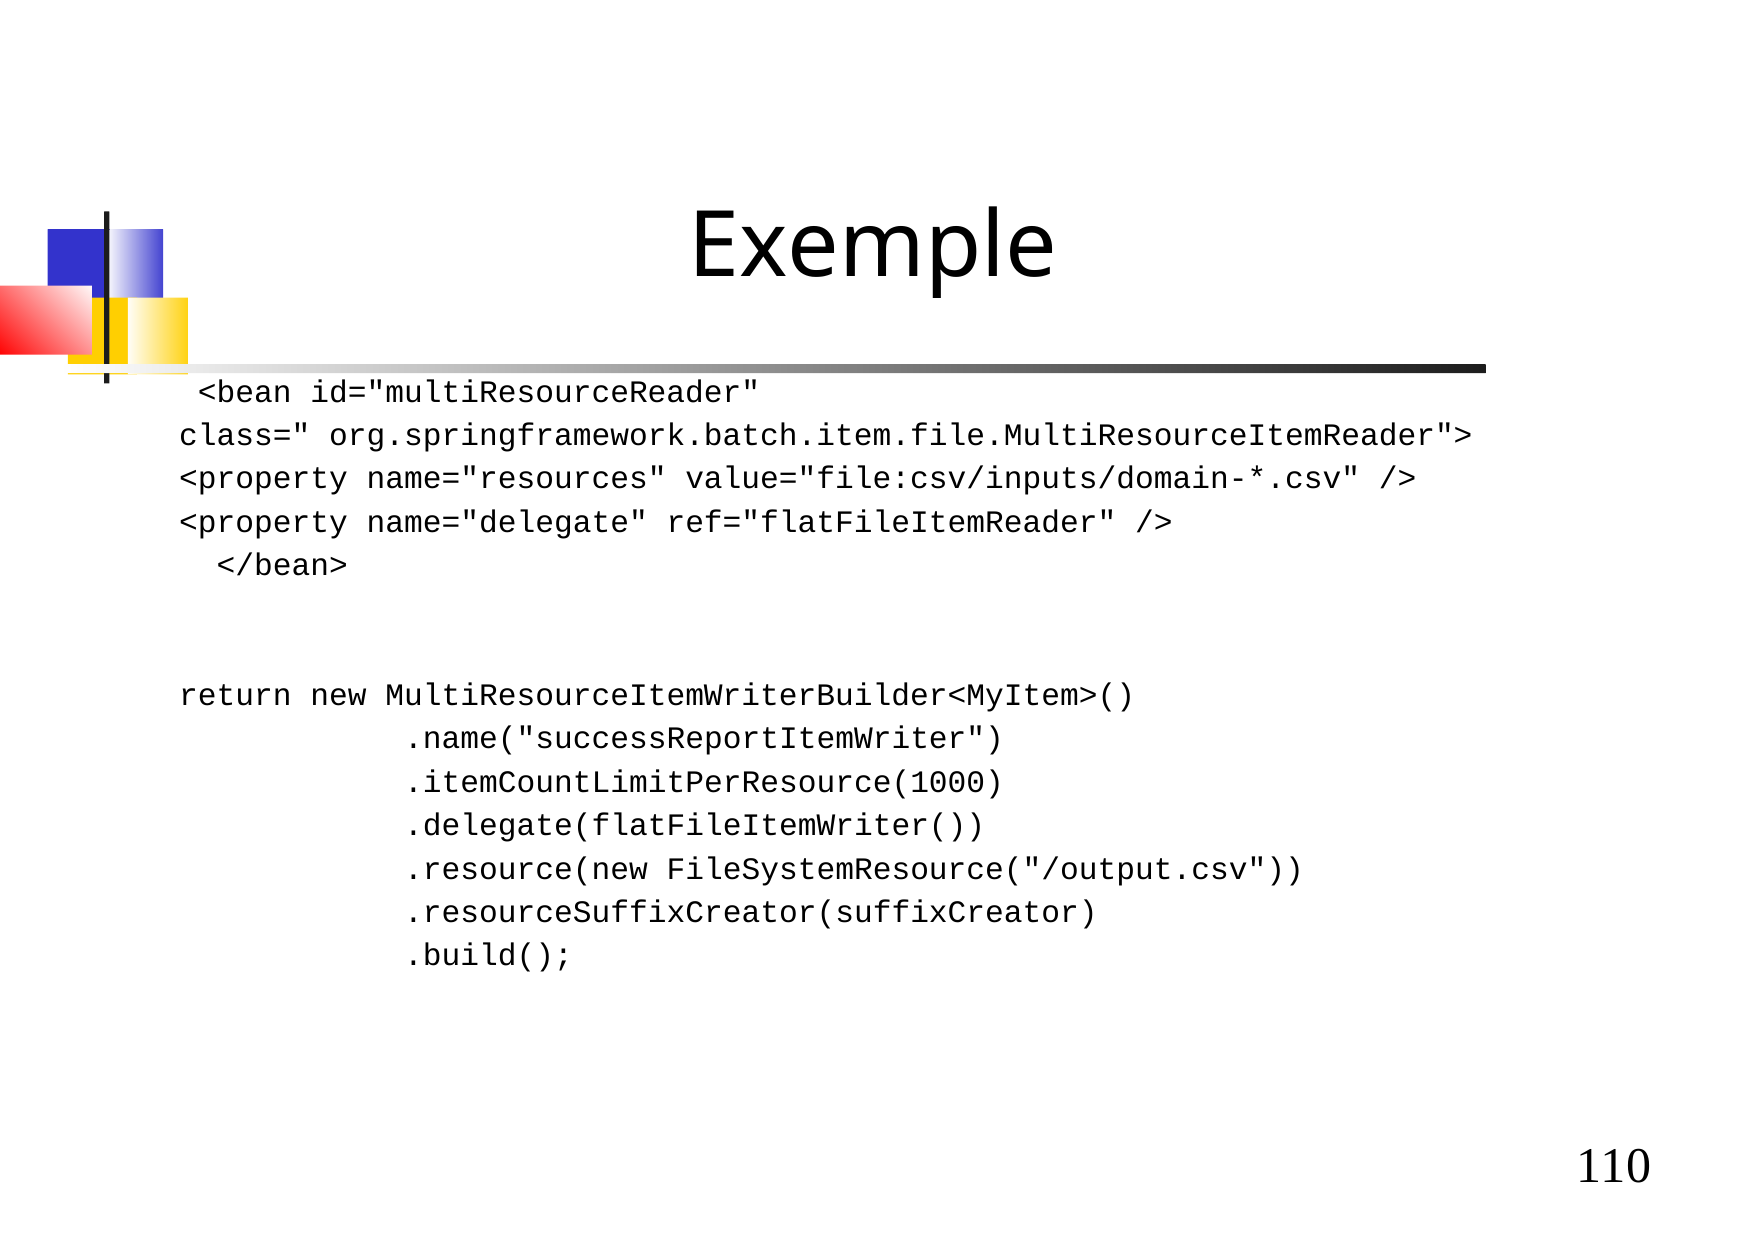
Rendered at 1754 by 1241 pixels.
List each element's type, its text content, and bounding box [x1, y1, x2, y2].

list <bean id="multiResourceReader" class=" org.springframework.batch.item.file.MultiResourceItemReader"> <property name="resources" value="file:csv/inputs/domain-*.csv" /> <property name="delegate" ref="flatFileItemReader" /> </bean> return new MultiResourceItemWriterBuilder<MyItem>() .name("successReportItemWriter") .itemCountLimitPerResource(1000) .delegate(flatFileItemWriter()) .resource(new FileSystemResource("/output.csv")) .resourceSuffixCreator(suffixCreator) .build(); [179, 371, 1567, 1091]
title Exemple [179, 139, 1567, 351]
